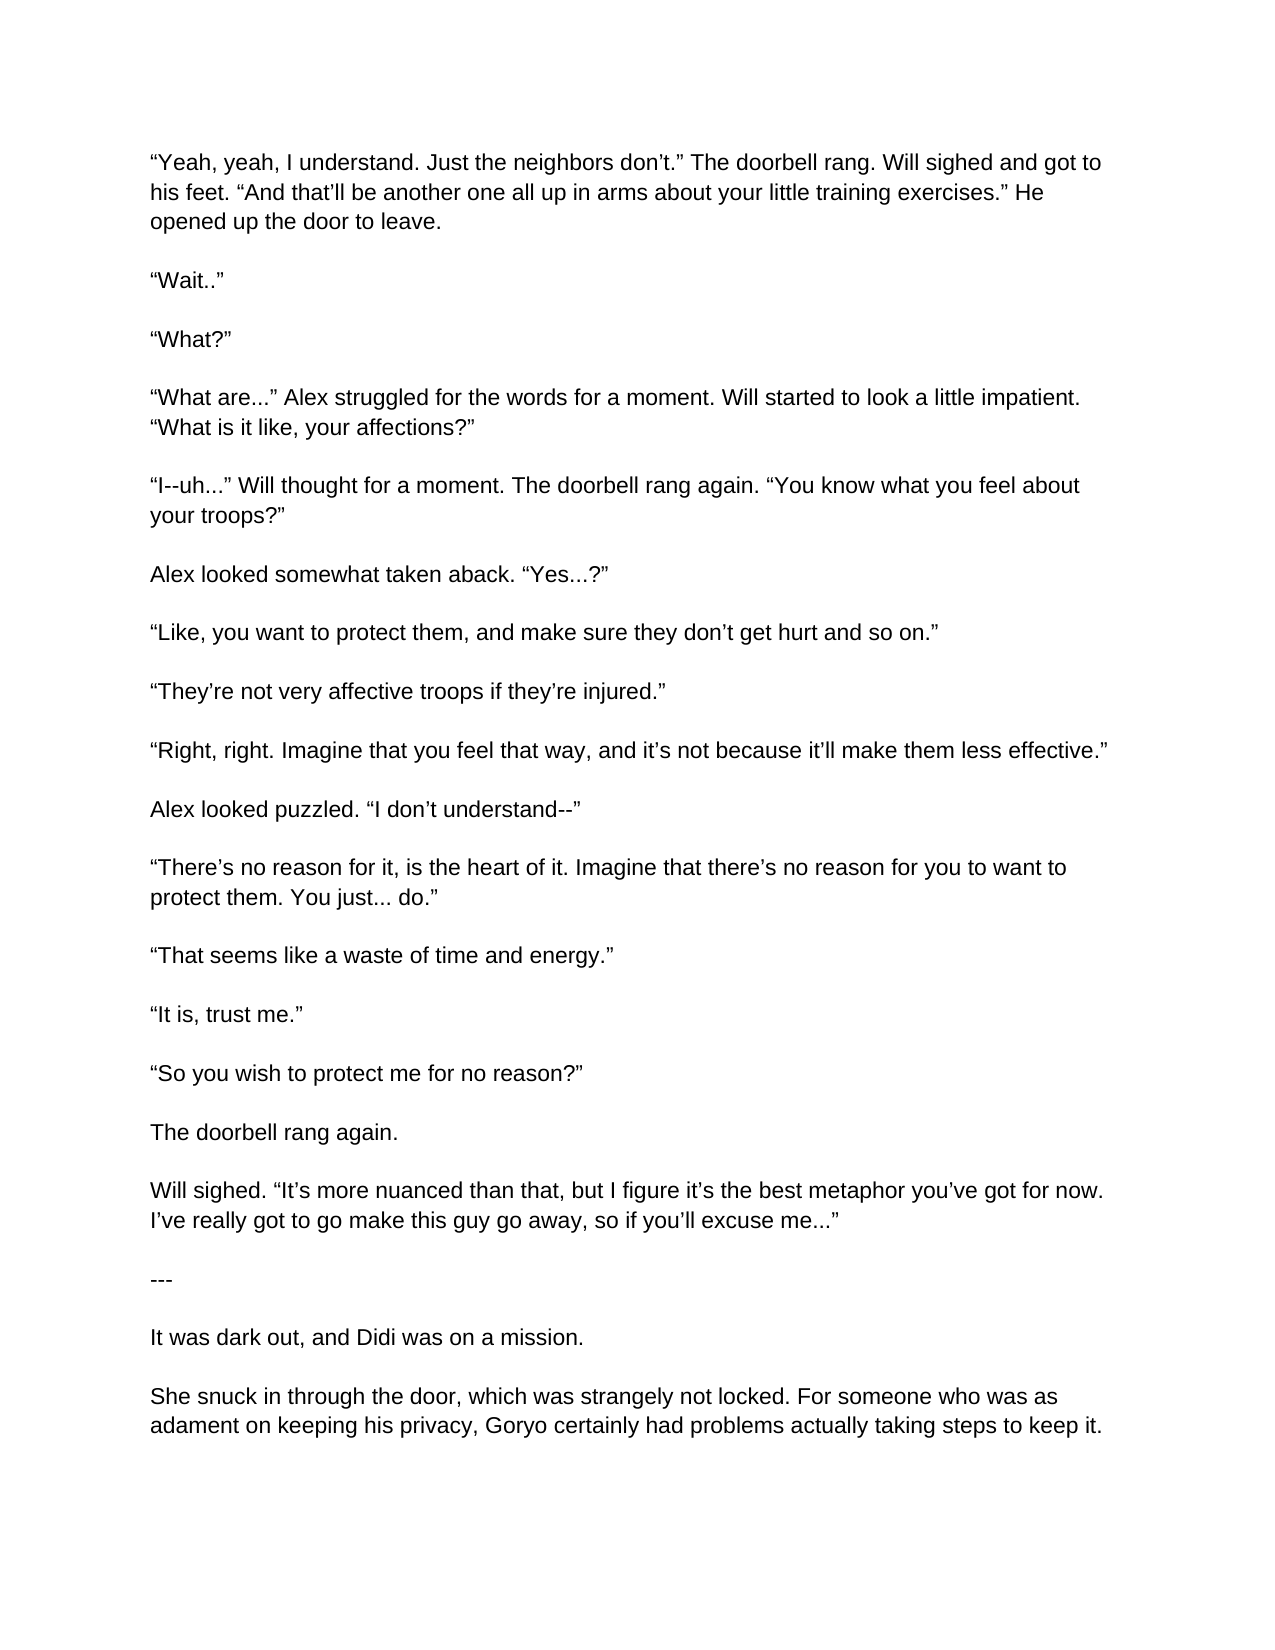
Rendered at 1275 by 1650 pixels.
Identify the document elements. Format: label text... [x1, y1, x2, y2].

text “There’s no reason for it, is the heart of it. Imagine that there’s no reason for you to want to protect them. You just... do.” [150, 855, 1125, 910]
text “I--uh...” Will thought for a moment. The doorbell rang again. “You know what you feel about your troops?” [150, 473, 1125, 528]
text --- [150, 1266, 1125, 1292]
text “Yeah, yeah, I understand. Just the neighbors don’t.” The doorbell rang. Will sighed and got to his feet. “And that’ll be another one all up in arms about your little training exercises.” He opened up the door to leave. [150, 150, 1125, 234]
text “They’re not very affective troops if they’re injured.” [150, 679, 1125, 704]
text “Like, you want to protect them, and make sure they don’t get hurt and so on.” [150, 620, 1125, 675]
text “What are...” Alex struggled for the words for a moment. Will started to look a little impatient. “What is it like, your affections?” [150, 385, 1125, 440]
text “That seems like a waste of time and energy.” [150, 943, 1125, 969]
text She snuck in through the door, which was strangely not locked. For someone who was as adament on keeping his privacy, Goryo certainly had problems actually taking steps to keep it. [150, 1384, 1125, 1439]
text “So you wish to protect me for no reason?” [150, 1061, 1125, 1086]
text “It is, trust me.” [150, 1002, 1125, 1027]
text “Wait..” [150, 267, 1125, 293]
text “Right, right. Imagine that you feel that way, and it’s not because it’ll make them less effective.” [150, 737, 1125, 763]
text The doorbell rang again. [150, 1119, 1125, 1145]
text Alex looked somewhat taken aback. “Yes...?” [150, 561, 1125, 587]
text Alex looked puzzled. “I don’t understand--” [150, 796, 1125, 822]
text Will sighed. “It’s more nuanced than that, but I figure it’s the best metaphor you’ve got for now. I’ve really got to go make this guy go away, so if you’ll excuse me...” [150, 1178, 1125, 1233]
text “What?” [150, 326, 1125, 352]
text It was dark out, and Didi was on a mission. [150, 1325, 1125, 1351]
